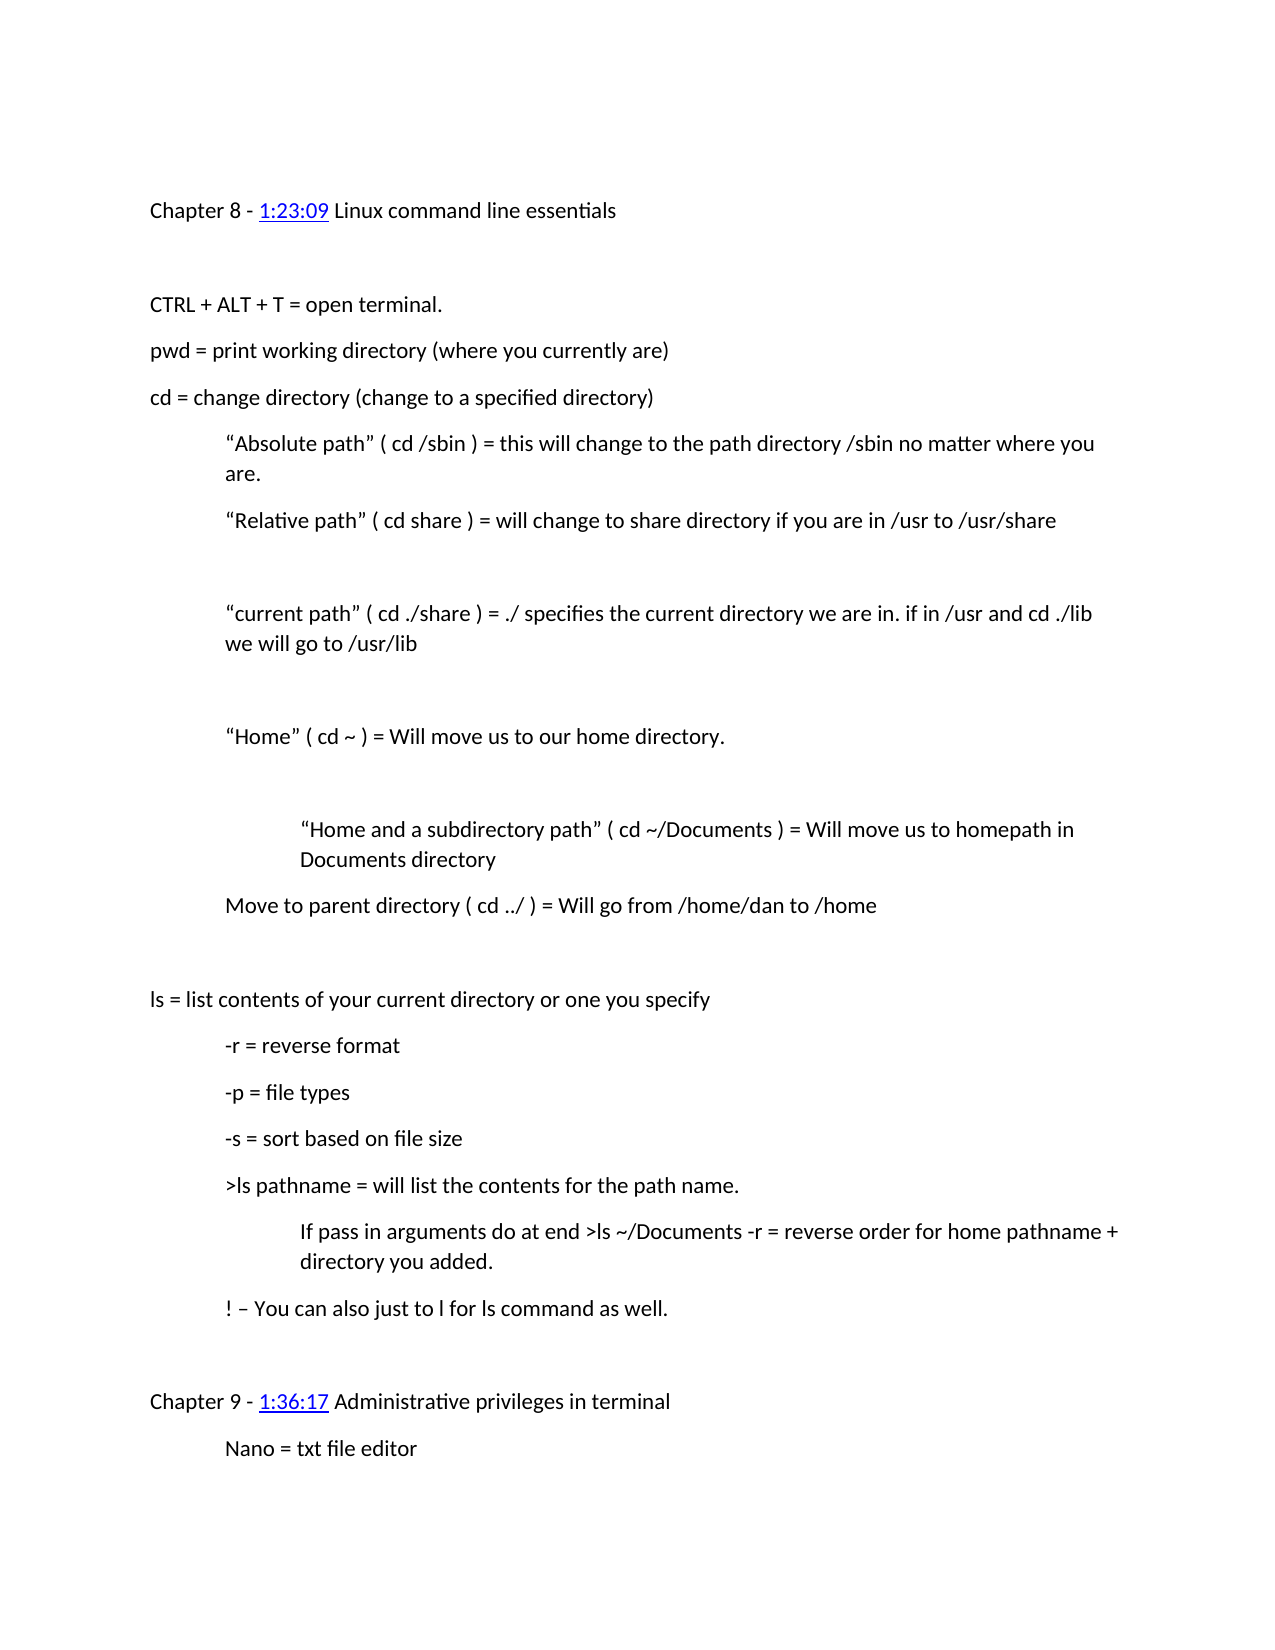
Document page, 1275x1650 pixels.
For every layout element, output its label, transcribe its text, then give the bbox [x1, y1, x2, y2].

text cd = change directory (change to a specified directory) [150, 383, 1125, 411]
text Chapter 9 - 1:36:17 Administrative privileges in terminal [150, 1387, 1125, 1415]
text -s = sort based on file size [150, 1124, 1125, 1152]
list “Relative path” ( cd share ) = will change to share directory if you are in /usr to /usr/share [225, 506, 1125, 534]
text ls = list contents of your current directory or one you specify [150, 985, 1125, 1013]
text >ls pathname = will list the contents for the path name. [150, 1171, 1125, 1199]
text ! – You can also just to l for ls command as well. [150, 1294, 1125, 1322]
text Nano = txt file editor [150, 1434, 1125, 1462]
text -r = reverse format [150, 1031, 1125, 1059]
text pwd = print working directory (where you currently are) [150, 336, 1125, 364]
text Chapter 8 - 1:23:09 Linux command line essentials [150, 197, 1125, 224]
list “Home” ( cd ~ ) = Will move us to our home directory. [225, 722, 1125, 750]
text -p = file types [150, 1078, 1125, 1106]
text “Absolute path” ( cd /sbin ) = this will change to the path directory /sbin no matter where you are. [225, 429, 1125, 487]
text Move to parent directory ( cd ../ ) = Will go from /home/dan to /home [150, 892, 1125, 919]
text If pass in arguments do at end >ls ~/Documents -r = reverse order for home pathname + directory you added. [300, 1217, 1125, 1275]
list “current path” ( cd ./share ) = ./ specifies the current directory we are in. if in /usr and cd ./lib we will go to /usr/lib [225, 599, 1125, 657]
text “Home and a subdirectory path” ( cd ~/Documents ) = Will move us to homepath in Documents directory [300, 815, 1125, 873]
text CTRL + ALT + T = open terminal. [150, 290, 1125, 318]
